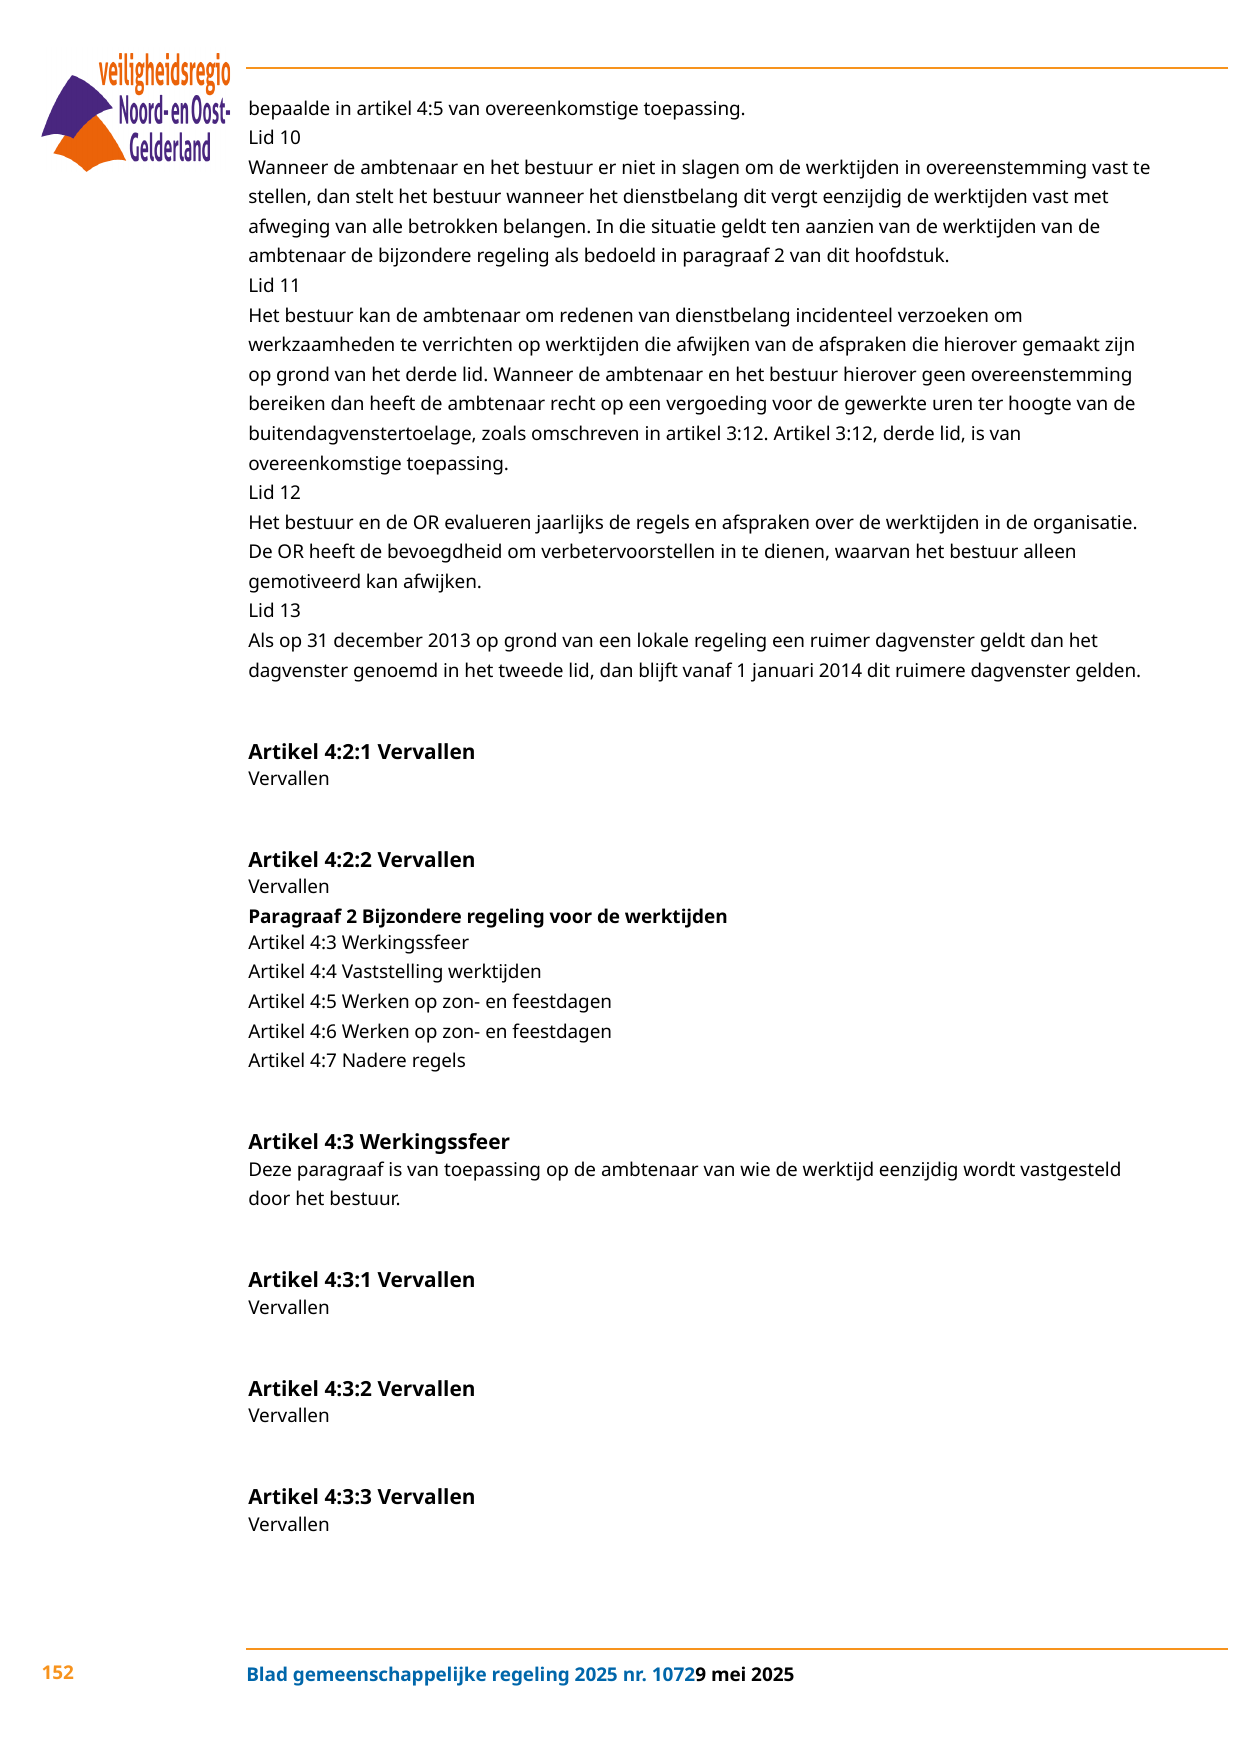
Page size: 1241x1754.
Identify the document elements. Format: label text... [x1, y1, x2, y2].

text Artikel 4:2:2 Vervallen [248, 845, 1152, 874]
text Vervallen [248, 1294, 1152, 1319]
text Artikel 4:3:2 Vervallen [248, 1374, 1152, 1402]
picture [41, 47, 231, 172]
text bepaalde in artikel 4:5 van overeenkomstige toepassing. [248, 95, 1152, 121]
text Artikel 4:2:1 Vervallen [248, 737, 1152, 765]
text Vervallen [248, 1511, 1152, 1536]
text Artikel 4:3 Werkingssfeer [248, 929, 1152, 955]
text Als op 31 december 2013 op grond van een lokale regeling een ruimer dagvenster geldt dan het dagvenster genoemd in het tweede lid, dan blijft vanaf 1 januari 2014 dit ruimere dagvenster gelden. [248, 627, 1152, 683]
text Artikel 4:6 Werken op zon- en feestdagen [248, 1018, 1152, 1043]
text Wanneer de ambtenaar en het bestuur er niet in slagen om de werktijden in overeenstemming vast te stellen, dan stelt het bestuur wanneer het dienstbelang dit vergt eenzijdig de werktijden vast met afweging van alle betrokken belangen. In die situatie geldt ten aanzien van de werktijden van de ambtenaar de bijzondere regeling als bedoeld in paragraaf 2 van dit hoofdstuk. [248, 154, 1152, 268]
text Vervallen [248, 1402, 1152, 1428]
text Het bestuur kan de ambtenaar om redenen van dienstbelang incidenteel verzoeken om werkzaamheden te verrichten op werktijden die afwijken van de afspraken die hierover gemaakt zijn op grond van het derde lid. Wanneer de ambtenaar en het bestuur hierover geen overeenstemming bereiken dan heeft de ambtenaar recht op een vergoeding voor de gewerkte uren ter hoogte van de buitendagvenstertoelage, zoals omschreven in artikel 3:12. Artikel 3:12, derde lid, is van overeenkomstige toepassing. [248, 302, 1152, 476]
text Paragraaf 2 Bijzondere regeling voor de werktijden [248, 903, 1152, 929]
text Deze paragraaf is van toepassing op de ambtenaar van wie de werktijd eenzijdig wordt vastgesteld door het bestuur. [248, 1156, 1152, 1211]
text Lid 12 [248, 479, 1152, 505]
text Artikel 4:3:1 Vervallen [248, 1265, 1152, 1294]
text Artikel 4:4 Vaststelling werktijden [248, 959, 1152, 984]
text Artikel 4:7 Nadere regels [248, 1047, 1152, 1073]
text Lid 13 [248, 598, 1152, 623]
text Lid 11 [248, 272, 1152, 298]
text Artikel 4:5 Werken op zon- en feestdagen [248, 988, 1152, 1014]
text Lid 10 [248, 124, 1152, 150]
text Vervallen [248, 874, 1152, 899]
text Artikel 4:3 Werkingssfeer [248, 1127, 1152, 1156]
text Het bestuur en de OR evalueren jaarlijks de regels en afspraken over de werktijden in de organisatie. De OR heeft de bevoegdheid om verbetervoorstellen in te dienen, waarvan het bestuur alleen gemotiveerd kan afwijken. [248, 509, 1152, 594]
text Vervallen [248, 765, 1152, 791]
text Artikel 4:3:3 Vervallen [248, 1482, 1152, 1511]
